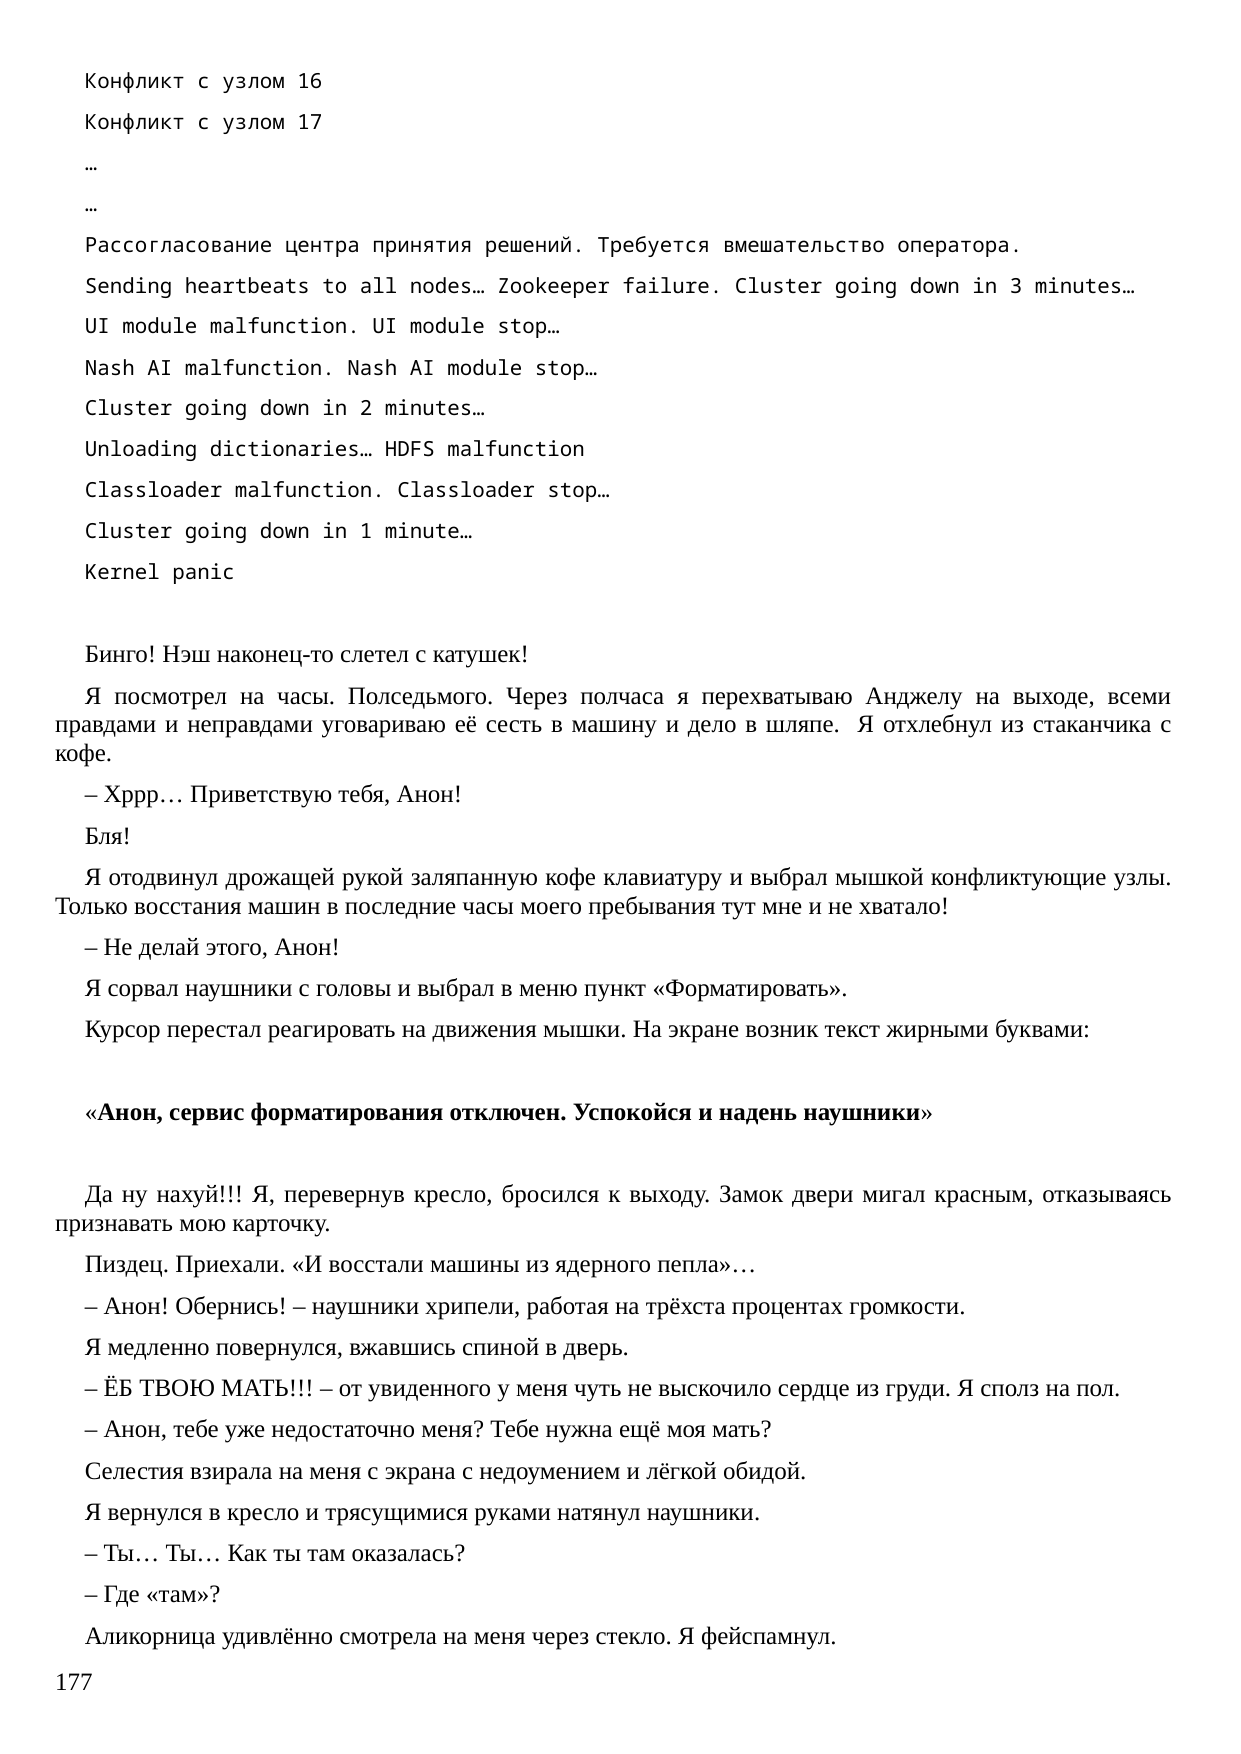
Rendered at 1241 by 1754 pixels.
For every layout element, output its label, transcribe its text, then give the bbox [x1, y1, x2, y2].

text – Не делай этого, Анон! [55, 932, 1173, 961]
text Аликорница удивлённо смотрела на меня через стекло. Я фейспамнул. [55, 1621, 1173, 1649]
text Бинго! Нэш наконец-то слетел с катушек! [55, 639, 1173, 668]
text Nash AI malfunction. Nash AI module stop… [55, 353, 1173, 381]
text Конфликт с узлом 17 [55, 107, 1173, 135]
text Sending heartbeats to all nodes… Zookeeper failure. Cluster going down in 3 minutes… [55, 271, 1173, 299]
text – Анон, тебе уже недостаточно меня? Тебе нужна ещё моя мать? [55, 1414, 1173, 1443]
text Я отодвинул дрожащей рукой заляпанную кофе клавиатуру и выбрал мышкой конфликтующие узлы. Только восстания машин в последние часы моего пребывания тут мне и не хватало! [55, 862, 1173, 919]
text Classloader malfunction. Classloader stop… [55, 475, 1173, 504]
text Cluster going down in 1 minute… [55, 516, 1173, 545]
text Kernel panic [55, 557, 1173, 586]
text Cluster going down in 2 minutes… [55, 393, 1173, 422]
text … [55, 148, 1173, 176]
text – Где «там»? [55, 1579, 1173, 1608]
text UI module malfunction. UI module stop… [55, 312, 1173, 340]
text Я медленно повернулся, вжавшись спиной в дверь. [55, 1332, 1173, 1361]
text Рассогласование центра принятия решений. Требуется вмешательство оператора. [55, 230, 1173, 258]
text – Хррр… Приветствую тебя, Анон! [55, 779, 1173, 808]
text – Анон! Обернись! – наушники хрипели, работая на трёхста процентах громкости. [55, 1291, 1173, 1319]
text Курсор перестал реагировать на движения мышки. На экране возник текст жирными буквами: [55, 1014, 1173, 1043]
text Я сорвал наушники с головы и выбрал в меню пункт «Форматировать». [55, 973, 1173, 1002]
text «Анон, сервис форматирования отключен. Успокойся и надень наушники» [55, 1097, 1173, 1126]
text Пиздец. Приехали. «И восстали машины из ядерного пепла»… [55, 1249, 1173, 1278]
text Unloading dictionaries… HDFS malfunction [55, 434, 1173, 463]
text … [55, 189, 1173, 217]
text Я посмотрел на часы. Полседьмого. Через полчаса я перехватываю Анджелу на выходе, всеми правдами и неправдами уговариваю её сесть в машину и дело в шляпе. Я отхлебнул из стаканчика с кофе. [55, 681, 1173, 767]
text – ЁБ ТВОЮ МАТЬ!!! – от увиденного у меня чуть не выскочило сердце из груди. Я сполз на пол. [55, 1373, 1173, 1402]
text Я вернулся в кресло и трясущимися руками натянул наушники. [55, 1497, 1173, 1526]
text – Ты… Ты… Как ты там оказалась? [55, 1538, 1173, 1567]
text Конфликт с узлом 16 [55, 66, 1173, 94]
text Селестия взирала на меня с экрана с недоумением и лёгкой обидой. [55, 1456, 1173, 1484]
text Бля! [55, 821, 1173, 849]
text Да ну нахуй!!! Я, перевернув кресло, бросился к выходу. Замок двери мигал красным, отказываясь признавать мою карточку. [55, 1179, 1173, 1237]
